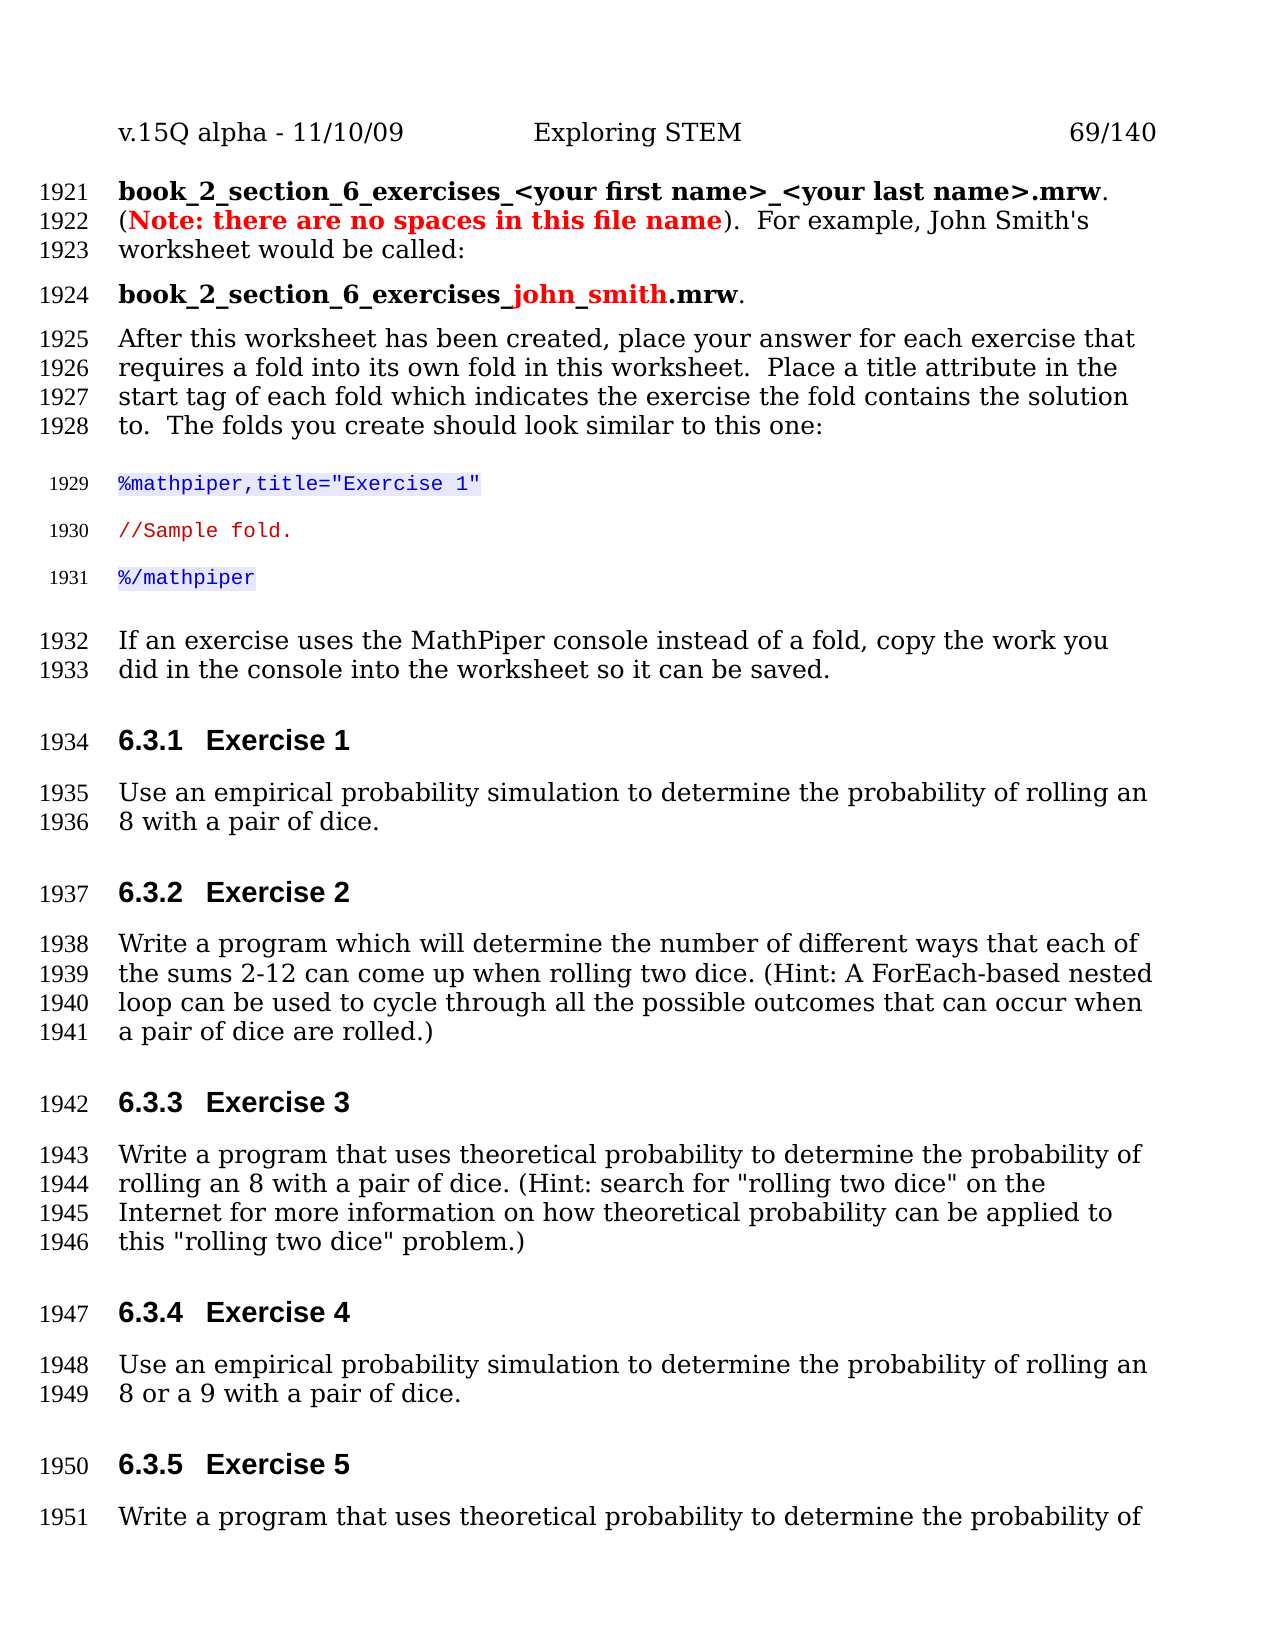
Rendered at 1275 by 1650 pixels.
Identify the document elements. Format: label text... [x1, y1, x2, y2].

text %mathpiper,title="Exercise 1" [118, 473, 1157, 496]
text book_2_section_6_exercises_john_smith.mrw. [118, 280, 1157, 309]
subtitle Exercise 4 [118, 1296, 1157, 1329]
subtitle Exercise 5 [118, 1447, 1157, 1481]
text Write a program which will determine the number of different ways that each of the sums 2-12 can come up when rolling two dice. (Hint: A ForEach-based nested loop can be used to cycle through all the possible outcomes that can occur when a pair of dice are rolled.) [118, 929, 1157, 1046]
text After this worksheet has been created, place your answer for each exercise that requires a fold into its own fold in this worksheet. Place a title attribute in the start tag of each fold which indicates the exercise the fold contains the solution to. The folds you create should look similar to this one: [118, 324, 1157, 441]
subtitle Exercise 3 [118, 1085, 1157, 1119]
text Write a program that uses theoretical probability to determine the probability of rolling an 8 with a pair of dice. (Hint: search for "rolling two dice" on the Internet for more information on how theoretical probability can be applied to this "rolling two dice" problem.) [118, 1140, 1157, 1256]
subtitle Exercise 2 [118, 875, 1157, 909]
text //Sample fold. [118, 520, 1157, 544]
text Use an empirical probability simulation to determine the probability of rolling an 8 with a pair of dice. [118, 778, 1157, 836]
text If an exercise uses the MathPiper console instead of a fold, copy the work you did in the console into the worksheet so it can be saved. [118, 626, 1157, 684]
text Write a program that uses theoretical probability to determine the probability of [118, 1502, 1157, 1531]
text %/mathpiper [118, 567, 1157, 591]
subtitle Exercise 1 [118, 723, 1157, 757]
text book_2_section_6_exercises_<your first name>_<your last name>.mrw. (Note: there are no spaces in this file name). For example, John Smith's worksheet would be called: [118, 177, 1157, 265]
text Use an empirical probability simulation to determine the probability of rolling an 8 or a 9 with a pair of dice. [118, 1350, 1157, 1408]
